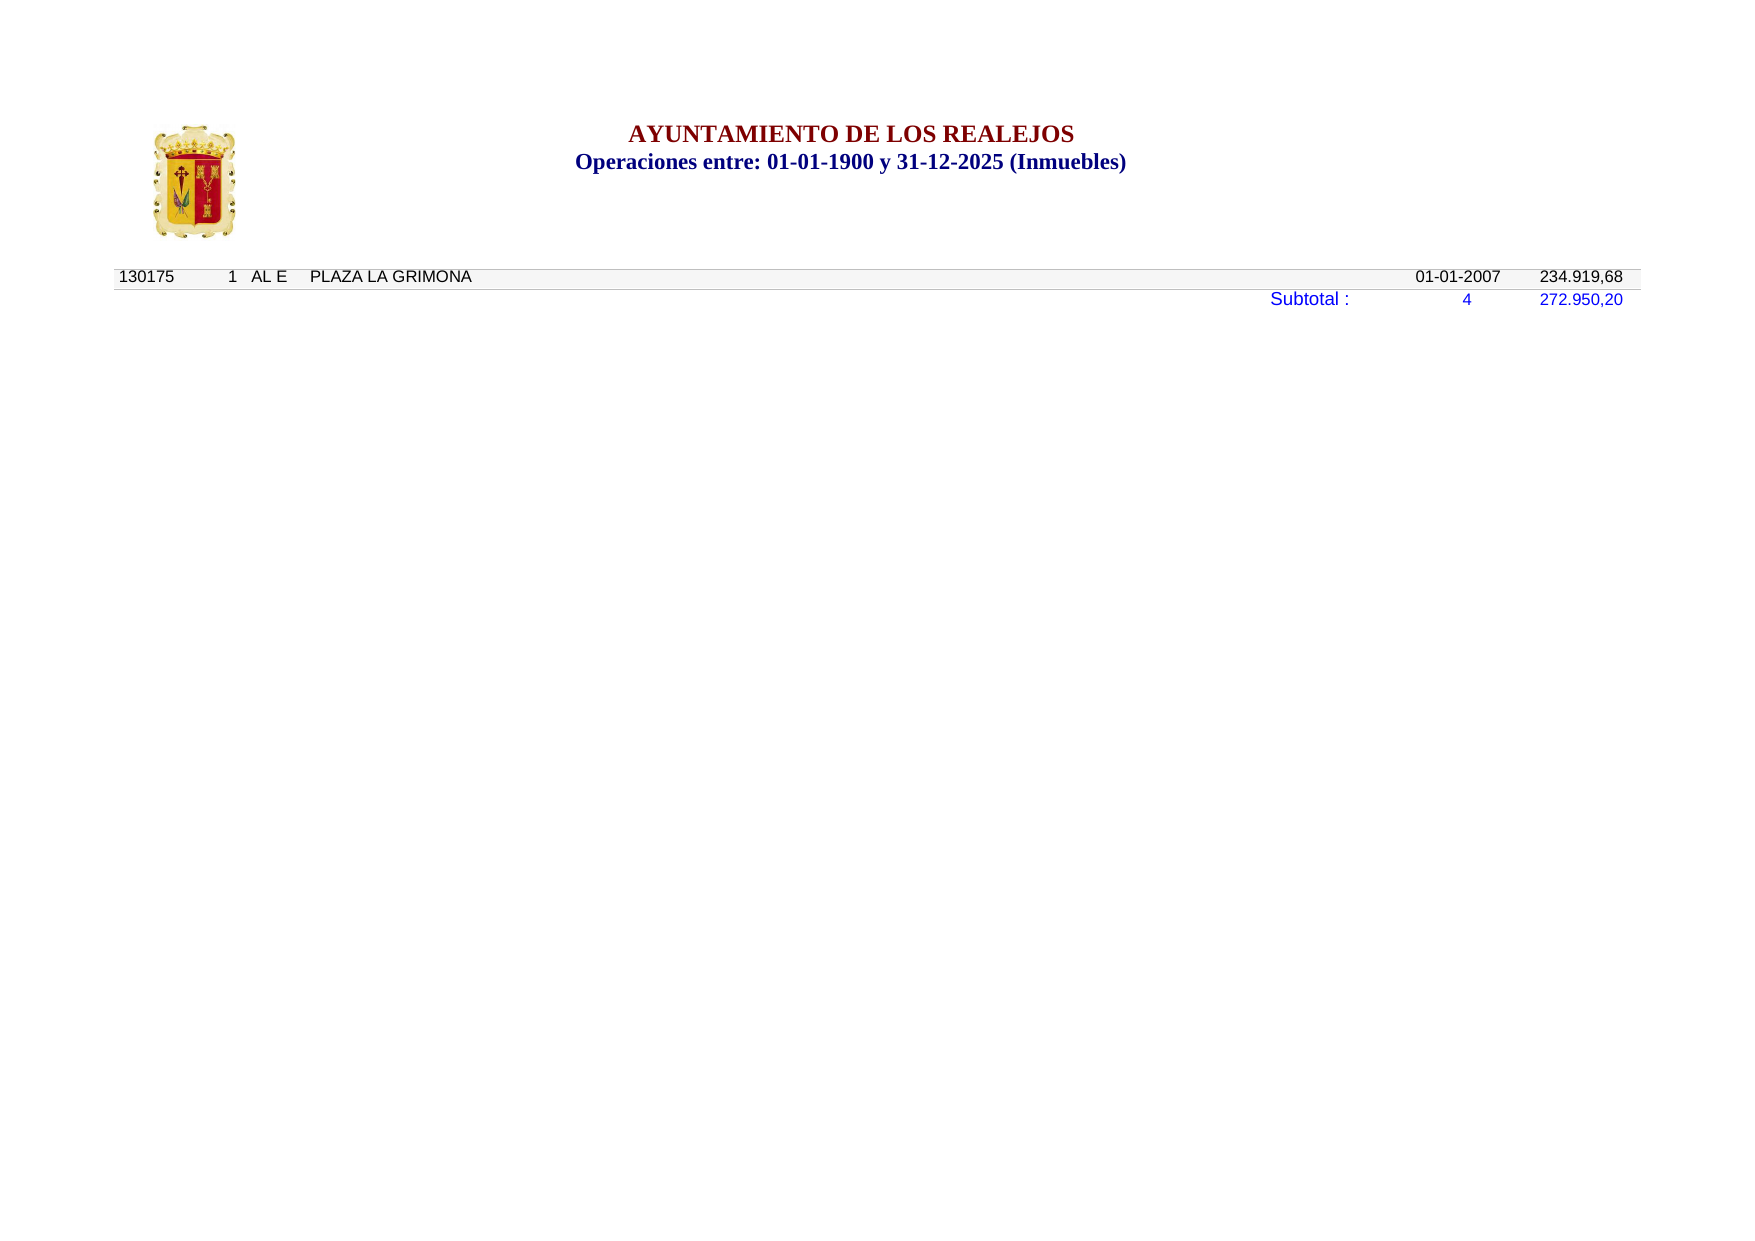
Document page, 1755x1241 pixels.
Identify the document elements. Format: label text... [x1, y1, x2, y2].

table_cell [301, 290, 998, 310]
table_cell AL E [243, 270, 301, 288]
table_cell [201, 290, 243, 310]
table_cell Subtotal : [998, 290, 1382, 310]
table_cell 1 [201, 270, 243, 288]
table_cell 130175 [114, 270, 201, 288]
table_cell 272.950,20 [1519, 290, 1641, 310]
table_cell PLAZA LA GRIMONA [301, 270, 998, 288]
table_cell [998, 270, 1382, 288]
table_cell [114, 290, 201, 310]
table_cell 01-01-2007 [1382, 270, 1519, 288]
table_cell 4 [1382, 290, 1519, 310]
table_cell 234.919,68 [1519, 270, 1641, 288]
table_cell [243, 290, 301, 310]
